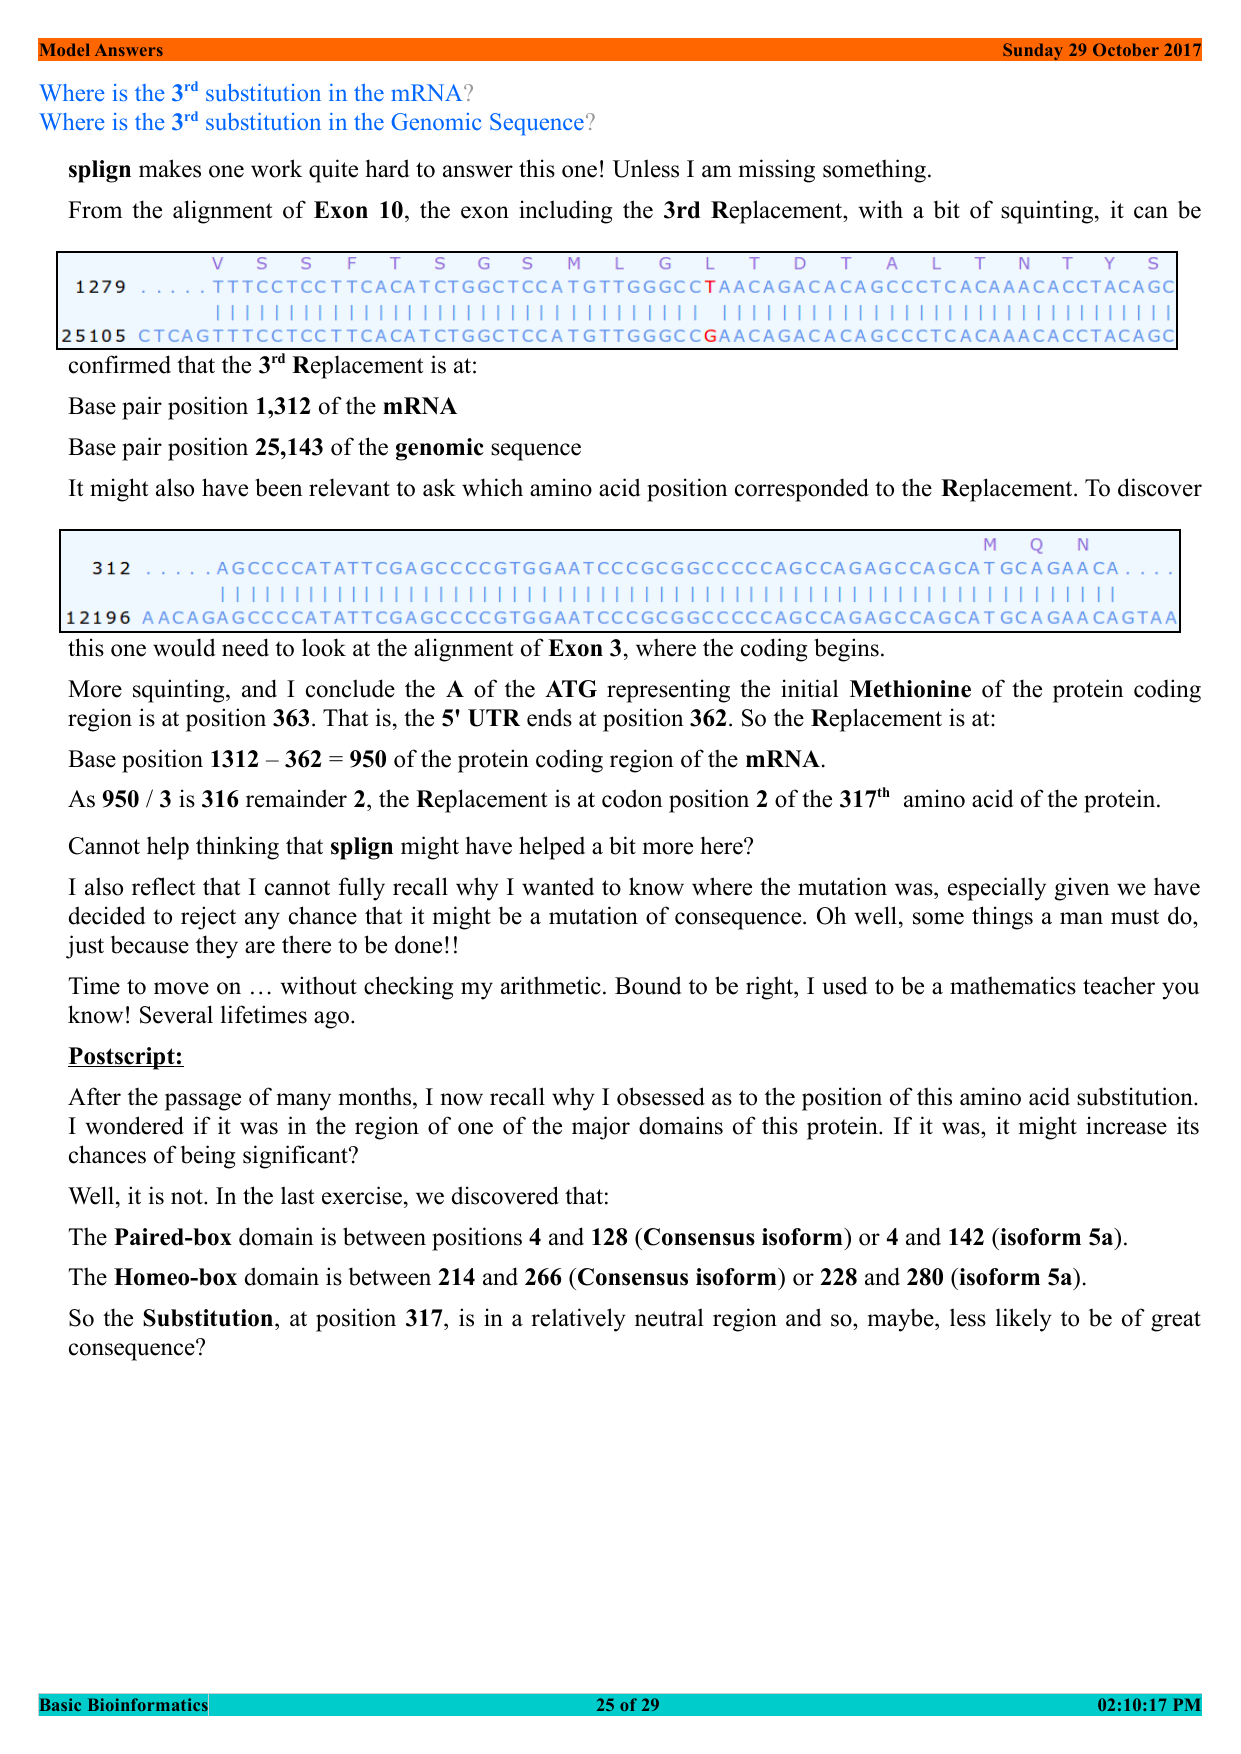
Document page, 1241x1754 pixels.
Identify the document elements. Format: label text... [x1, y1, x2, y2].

text I also reflect that I cannot fully recall why I wanted to know where the mutation was, especially given we have decided to reject any chance that it might be a mutation of consequence. Oh well, some things a man must do, just because they are there to be done!! [68, 872, 1202, 959]
text Postscript: [68, 1041, 1202, 1070]
text As 950 / 3 is 316 remainder 2, the Replacement is at codon position 2 of the 317th amino acid of the protein. [68, 784, 1202, 813]
text splign makes one work quite hard to answer this one! Unless I am missing something. [68, 154, 1202, 183]
text More squinting, and I conclude the A of the ATG representing the initial Methionine of the protein coding region is at position 363. That is, the 5' UTR ends at position 362. So the Replacement is at: [68, 673, 1202, 732]
text Base pair position 1,312 of the mRNA [68, 391, 1202, 420]
text Time to move on … without checking my arithmetic. Bound to be right, I used to be a mathematics teacher you know! Several lifetimes ago. [68, 971, 1202, 1029]
text Where is the 3rd substitution in the mRNA? [38, 78, 1202, 107]
text After the passage of many months, I now recall why I obsessed as to the position of this amino acid substitution. I wondered if it was in the region of one of the major domains of this protein. If it was, it might increase its chances of being significant? [68, 1082, 1202, 1169]
picture [58, 253, 1176, 348]
text From the alignment of Exon 10, the exon including the 3rd Replacement, with a bit of squinting, it can be confirmed that the 3rd Replacement is at: [68, 195, 1202, 379]
text It might also have been relevant to ask which amino acid position corresponded to the Replacement. To discover this one would need to look at the alignment of Exon 3, where the coding begins. [68, 473, 1202, 662]
picture [61, 531, 1179, 631]
text Cannot help thinking that splign might have helped a bit more here? [68, 831, 1202, 860]
text The Paired-box domain is between positions 4 and 128 (Consensus isoform) or 4 and 142 (isoform 5a). [68, 1221, 1202, 1250]
text Where is the 3rd substitution in the Genomic Sequence? [38, 107, 1202, 136]
text The Homeo-box domain is between 214 and 266 (Consensus isoform) or 228 and 280 (isoform 5a). [68, 1262, 1202, 1291]
text So the Substitution, at position 317, is in a relatively neutral region and so, maybe, less likely to be of great consequence? [68, 1303, 1202, 1361]
text Base pair position 25,143 of the genomic sequence [68, 432, 1202, 461]
text Well, it is not. In the last exercise, we discovered that: [68, 1181, 1202, 1209]
text Base position 1312 – 362 = 950 of the protein coding region of the mRNA. [68, 743, 1202, 772]
